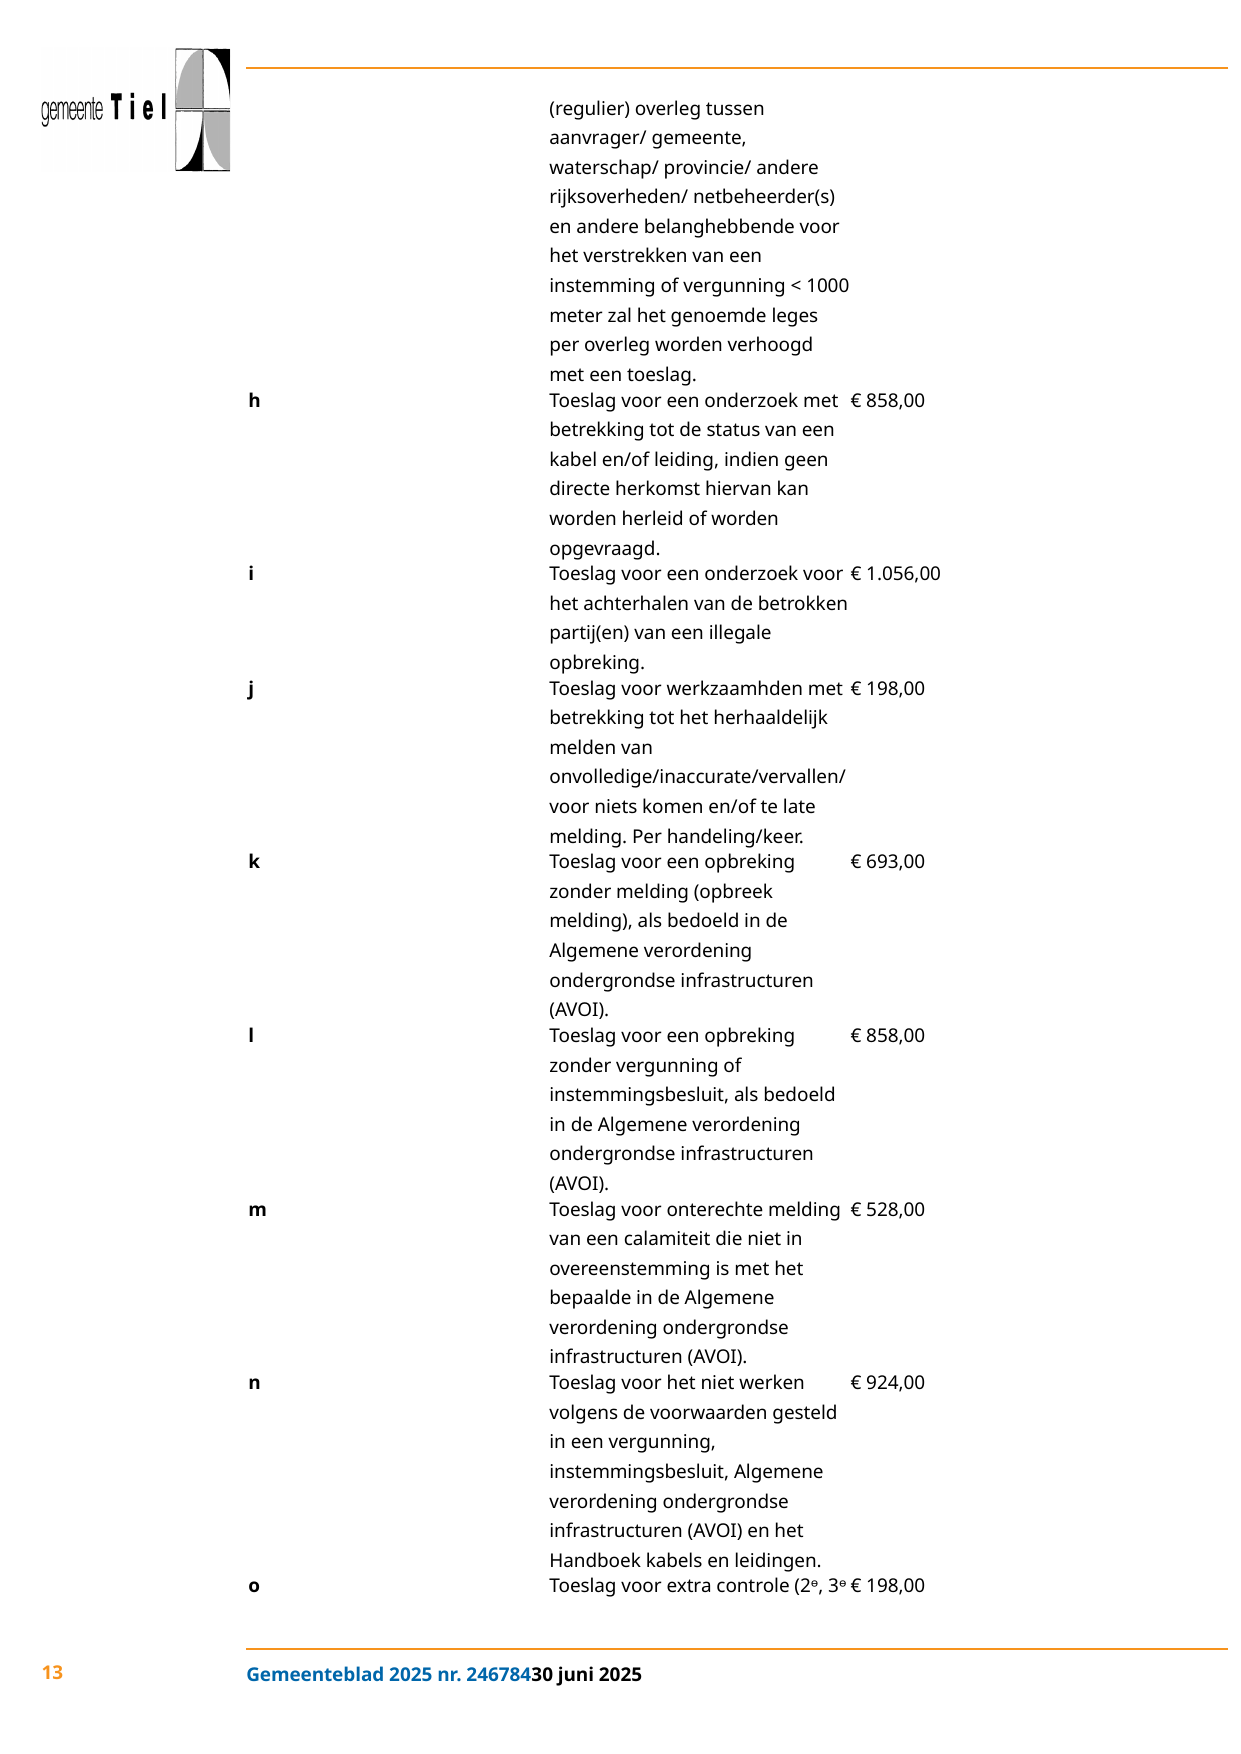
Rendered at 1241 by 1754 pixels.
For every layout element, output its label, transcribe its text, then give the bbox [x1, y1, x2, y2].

picture [41, 47, 231, 172]
table_cell Toeslag voor een onderzoek met betrekking tot de status van een kabel en/of leiding, indien geen directe herkomst hiervan kan worden herleid of worden opgevraagd. [549, 387, 850, 560]
table_cell j [248, 675, 549, 848]
table_cell k [248, 849, 549, 1022]
table_cell Toeslag voor een onderzoek voor het achterhalen van de betrokken partij(en) van een illegale opbreking. [549, 560, 850, 675]
table_cell m [248, 1196, 549, 1369]
table_cell Toeslag voor een opbreking zonder melding (opbreek melding), als bedoeld in de Algemene verordening ondergrondse infrastructuren (AVOI). [549, 849, 850, 1022]
table_cell € 528,00 [850, 1196, 1152, 1369]
table_cell € 693,00 [850, 849, 1152, 1022]
table_cell o [248, 1573, 549, 1598]
table_cell € 198,00 [850, 1573, 1152, 1598]
table_cell Toeslag voor extra controle (2ᶱ, 3ᶱ [549, 1573, 850, 1598]
table_cell Toeslag voor werkzaamhden met betrekking tot het herhaaldelijk melden van onvolledige/inaccurate/vervallen/ voor niets komen en/of te late melding. Per handeling/keer. [549, 675, 850, 848]
table_cell h [248, 387, 549, 560]
table_cell € 858,00 [850, 387, 1152, 560]
table_cell (regulier) overleg tussen aanvrager/ gemeente, waterschap/ provincie/ andere rijksoverheden/ netbeheerder(s) en andere belanghebbende voor het verstrekken van een instemming of vergunning < 1000 meter zal het genoemde leges per overleg worden verhoogd met een toeslag. [549, 95, 850, 387]
table_cell Toeslag voor het niet werken volgens de voorwaarden gesteld in een vergunning, instemmingsbesluit, Algemene verordening ondergrondse infrastructuren (AVOI) en het Handboek kabels en leidingen. [549, 1370, 850, 1573]
table_cell [850, 95, 1152, 387]
table_cell € 198,00 [850, 675, 1152, 848]
table_cell n [248, 1370, 549, 1573]
table_cell Toeslag voor een opbreking zonder vergunning of instemmingsbesluit, als bedoeld in de Algemene verordening ondergrondse infrastructuren (AVOI). [549, 1022, 850, 1196]
table_cell € 858,00 [850, 1022, 1152, 1196]
table_cell Toeslag voor onterechte melding van een calamiteit die niet in overeenstemming is met het bepaalde in de Algemene verordening ondergrondse infrastructuren (AVOI). [549, 1196, 850, 1369]
table_cell € 1.056,00 [850, 560, 1152, 675]
table_cell l [248, 1022, 549, 1196]
table_cell i [248, 560, 549, 675]
table_cell € 924,00 [850, 1370, 1152, 1573]
table_cell [248, 95, 549, 387]
